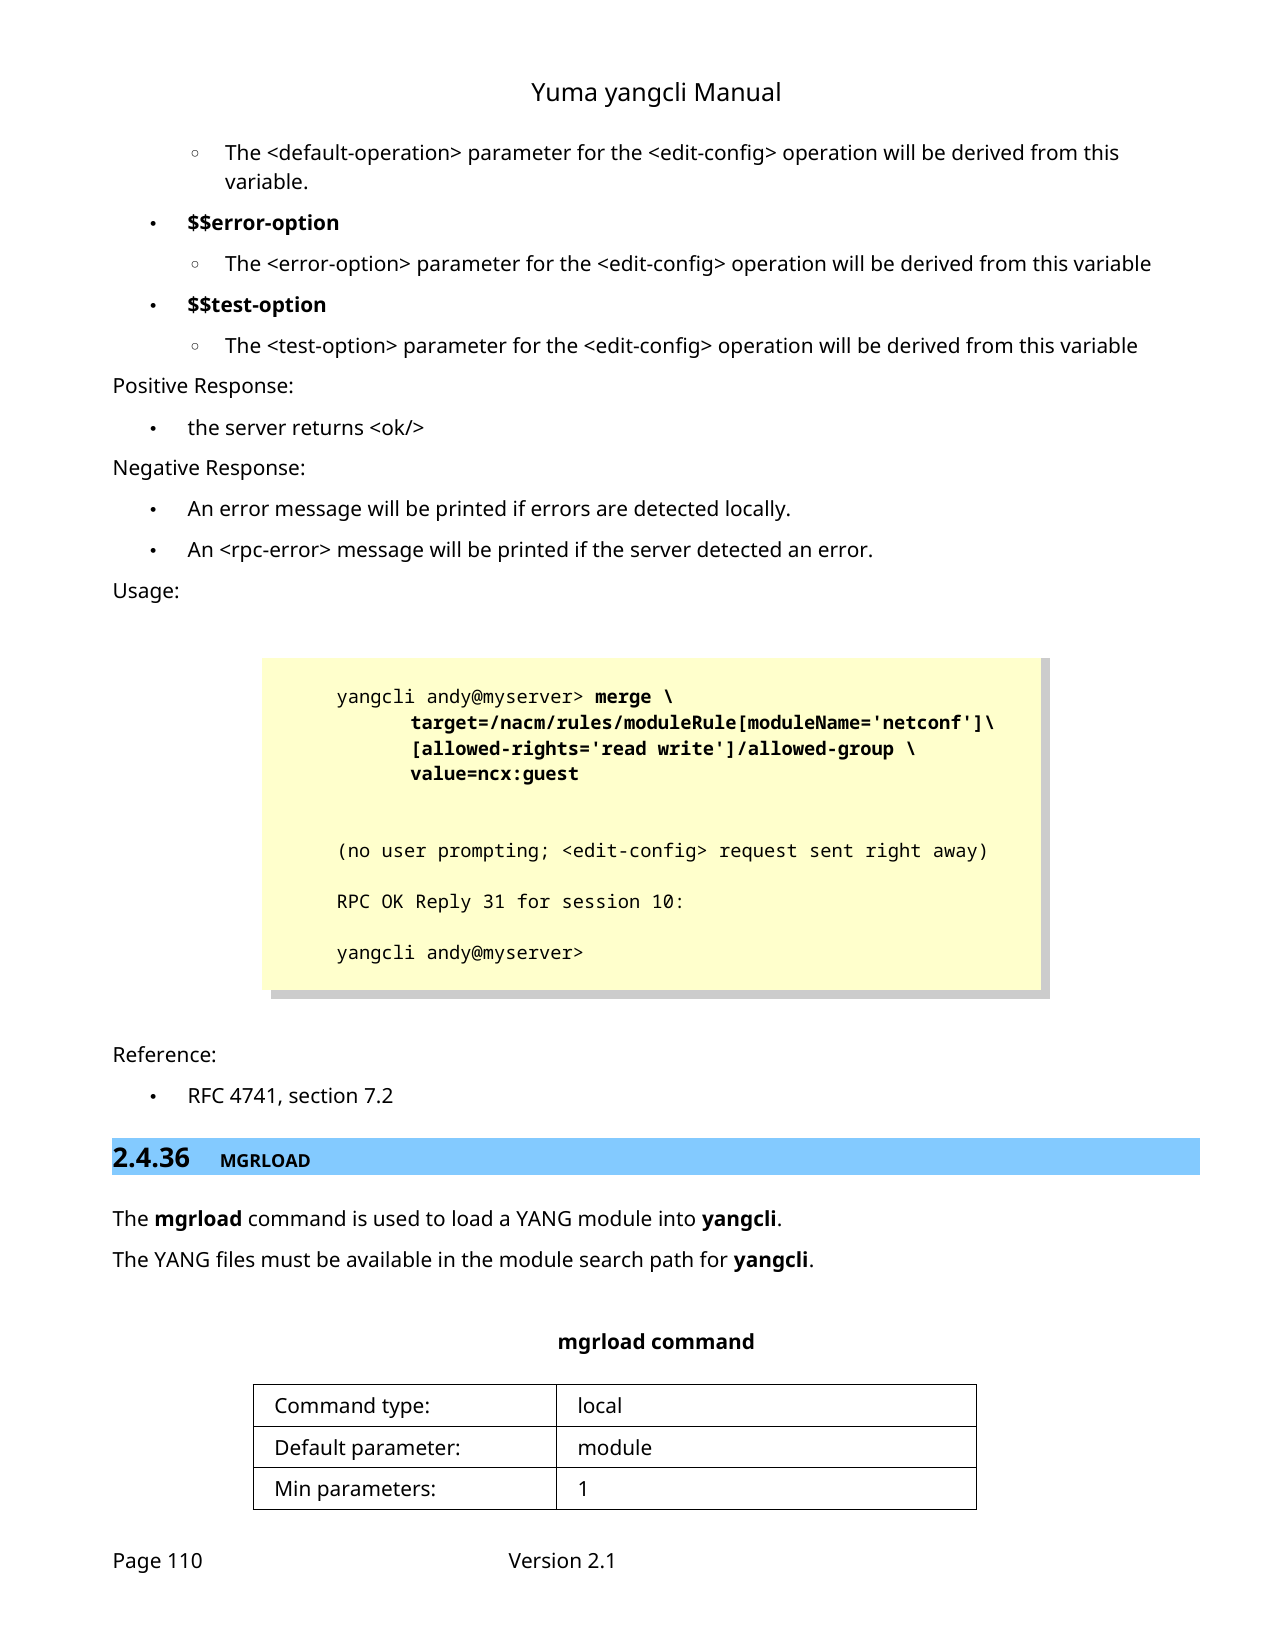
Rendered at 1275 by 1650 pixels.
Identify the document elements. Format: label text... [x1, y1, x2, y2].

text target=/nacm/rules/moduleRule[moduleName='netconf']\ [262, 709, 1041, 735]
table_cell Min parameters: [254, 1468, 556, 1509]
text yangcli andy@myserver> [262, 939, 1041, 964]
list $$error-option [150, 208, 1200, 236]
table_cell module [557, 1427, 976, 1467]
list RFC 4741, section 7.2 [150, 1081, 1200, 1109]
table_header Command type: [254, 1385, 556, 1426]
text [allowed-rights='read write']/allowed-group \ [262, 735, 1041, 760]
text Negative Response: [112, 453, 1200, 482]
text Reference: [112, 1040, 1200, 1068]
text Usage: [112, 576, 1200, 605]
subtitle mgrload [112, 1138, 1200, 1175]
table_cell 1 [557, 1468, 976, 1509]
list An <rpc-error> message will be printed if the server detected an error. [150, 535, 1200, 564]
text The mgrload command is used to load a YANG module into yangcli. [112, 1204, 1200, 1233]
list the server returns <ok/> [150, 413, 1200, 441]
list The <error-option> parameter for the <edit-config> operation will be derived from this variable [187, 249, 1200, 277]
text (no user prompting; <edit-config> request sent right away) [262, 811, 1041, 862]
text value=ncx:guest [262, 760, 1041, 786]
list An error message will be printed if errors are detected locally. [150, 494, 1200, 523]
table_cell Default parameter: [254, 1427, 556, 1467]
list $$test-option [150, 290, 1200, 318]
text The YANG files must be available in the module search path for yangcli. [112, 1245, 1200, 1274]
text RPC OK Reply 31 for session 10: [262, 888, 1041, 913]
text Positive Response: [112, 372, 1200, 400]
list The <test-option> parameter for the <edit-config> operation will be derived from this variable [187, 331, 1200, 359]
subtitle mgrload command [127, 1327, 1185, 1356]
list The <default-operation> parameter for the <edit-config> operation will be derived from this variable. [187, 138, 1200, 195]
table_header local [557, 1385, 976, 1426]
text yangcli andy@myserver> merge \ [262, 684, 1041, 709]
